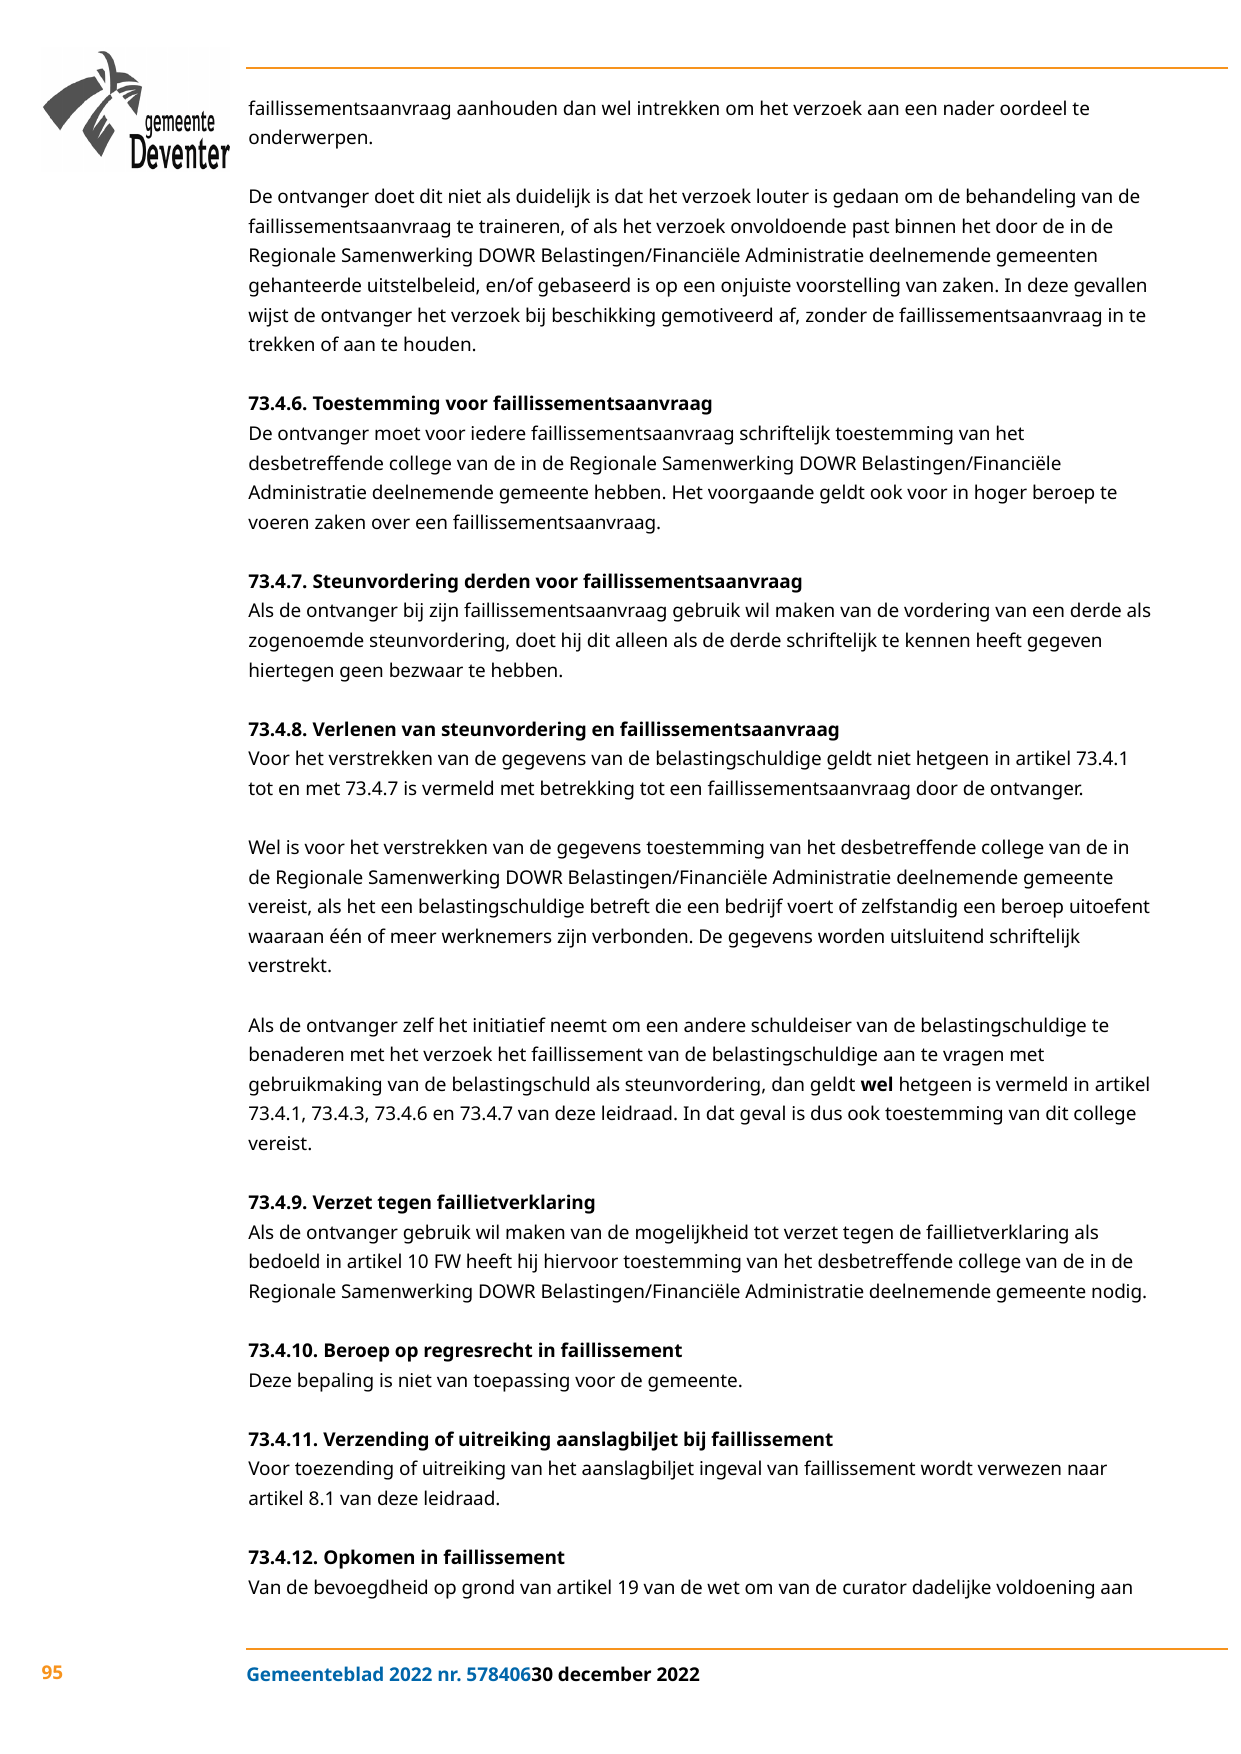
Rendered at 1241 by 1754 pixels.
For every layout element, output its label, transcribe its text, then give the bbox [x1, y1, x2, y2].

text Als de ontvanger gebruik wil maken van de mogelijkheid tot verzet tegen de faillietverklaring als bedoeld in artikel 10 FW heeft hij hiervoor toestemming van het desbetreffende college van de in de Regionale Samenwerking DOWR Belastingen/Financiële Administratie deelnemende gemeente nodig. [248, 1219, 1152, 1304]
picture [41, 47, 231, 172]
text 73.4.11. Verzending of uitreiking aanslagbiljet bij faillissement [248, 1426, 1152, 1452]
text Deze bepaling is niet van toepassing voor de gemeente. [248, 1367, 1152, 1393]
text 73.4.9. Verzet tegen faillietverklaring [248, 1189, 1152, 1215]
text Van de bevoegdheid op grond van artikel 19 van de wet om van de curator dadelijke voldoening aan [248, 1574, 1152, 1600]
text Voor toezending of uitreiking van het aanslagbiljet ingeval van faillissement wordt verwezen naar artikel 8.1 van deze leidraad. [248, 1456, 1152, 1511]
text 73.4.6. Toestemming voor faillissementsaanvraag [248, 391, 1152, 416]
text faillissementsaanvraag aanhouden dan wel intrekken om het verzoek aan een nader oordeel te onderwerpen. [248, 95, 1152, 150]
text De ontvanger moet voor iedere faillissementsaanvraag schriftelijk toestemming van het desbetreffende college van de in de Regionale Samenwerking DOWR Belastingen/Financiële Administratie deelnemende gemeente hebben. Het voorgaande geldt ook voor in hoger beroep te voeren zaken over een faillissementsaanvraag. [248, 420, 1152, 535]
text Wel is voor het verstrekken van de gegevens toestemming van het desbetreffende college van de in de Regionale Samenwerking DOWR Belastingen/Financiële Administratie deelnemende gemeente vereist, als het een belastingschuldige betreft die een bedrijf voert of zelfstandig een beroep uitoefent waaraan één of meer werknemers zijn verbonden. De gegevens worden uitsluitend schriftelijk verstrekt. [248, 834, 1152, 978]
text Voor het verstrekken van de gegevens van de belastingschuldige geldt niet hetgeen in artikel 73.4.1 tot en met 73.4.7 is vermeld met betrekking tot een faillissementsaanvraag door de ontvanger. [248, 746, 1152, 801]
text 73.4.12. Opkomen in faillissement [248, 1544, 1152, 1570]
text 73.4.8. Verlenen van steunvordering en faillissementsaanvraag [248, 716, 1152, 742]
text 73.4.7. Steunvordering derden voor faillissementsaanvraag [248, 568, 1152, 594]
text Als de ontvanger zelf het initiatief neemt om een andere schuldeiser van de belastingschuldige te benaderen met het verzoek het faillissement van de belastingschuldige aan te vragen met gebruikmaking van de belastingschuld als steunvordering, dan geldt wel hetgeen is vermeld in artikel 73.4.1, 73.4.3, 73.4.6 en 73.4.7 van deze leidraad. In dat geval is dus ook toestemming van dit college vereist. [248, 1012, 1152, 1156]
text De ontvanger doet dit niet als duidelijk is dat het verzoek louter is gedaan om de behandeling van de faillissementsaanvraag te traineren, of als het verzoek onvoldoende past binnen het door de in de Regionale Samenwerking DOWR Belastingen/Financiële Administratie deelnemende gemeenten gehanteerde uitstelbeleid, en/of gebaseerd is op een onjuiste voorstelling van zaken. In deze gevallen wijst de ontvanger het verzoek bij beschikking gemotiveerd af, zonder de faillissementsaanvraag in te trekken of aan te houden. [248, 183, 1152, 357]
text Als de ontvanger bij zijn faillissementsaanvraag gebruik wil maken van de vordering van een derde als zogenoemde steunvordering, doet hij dit alleen als de derde schriftelijk te kennen heeft gegeven hiertegen geen bezwaar te hebben. [248, 598, 1152, 683]
text 73.4.10. Beroep op regresrecht in faillissement [248, 1337, 1152, 1363]
